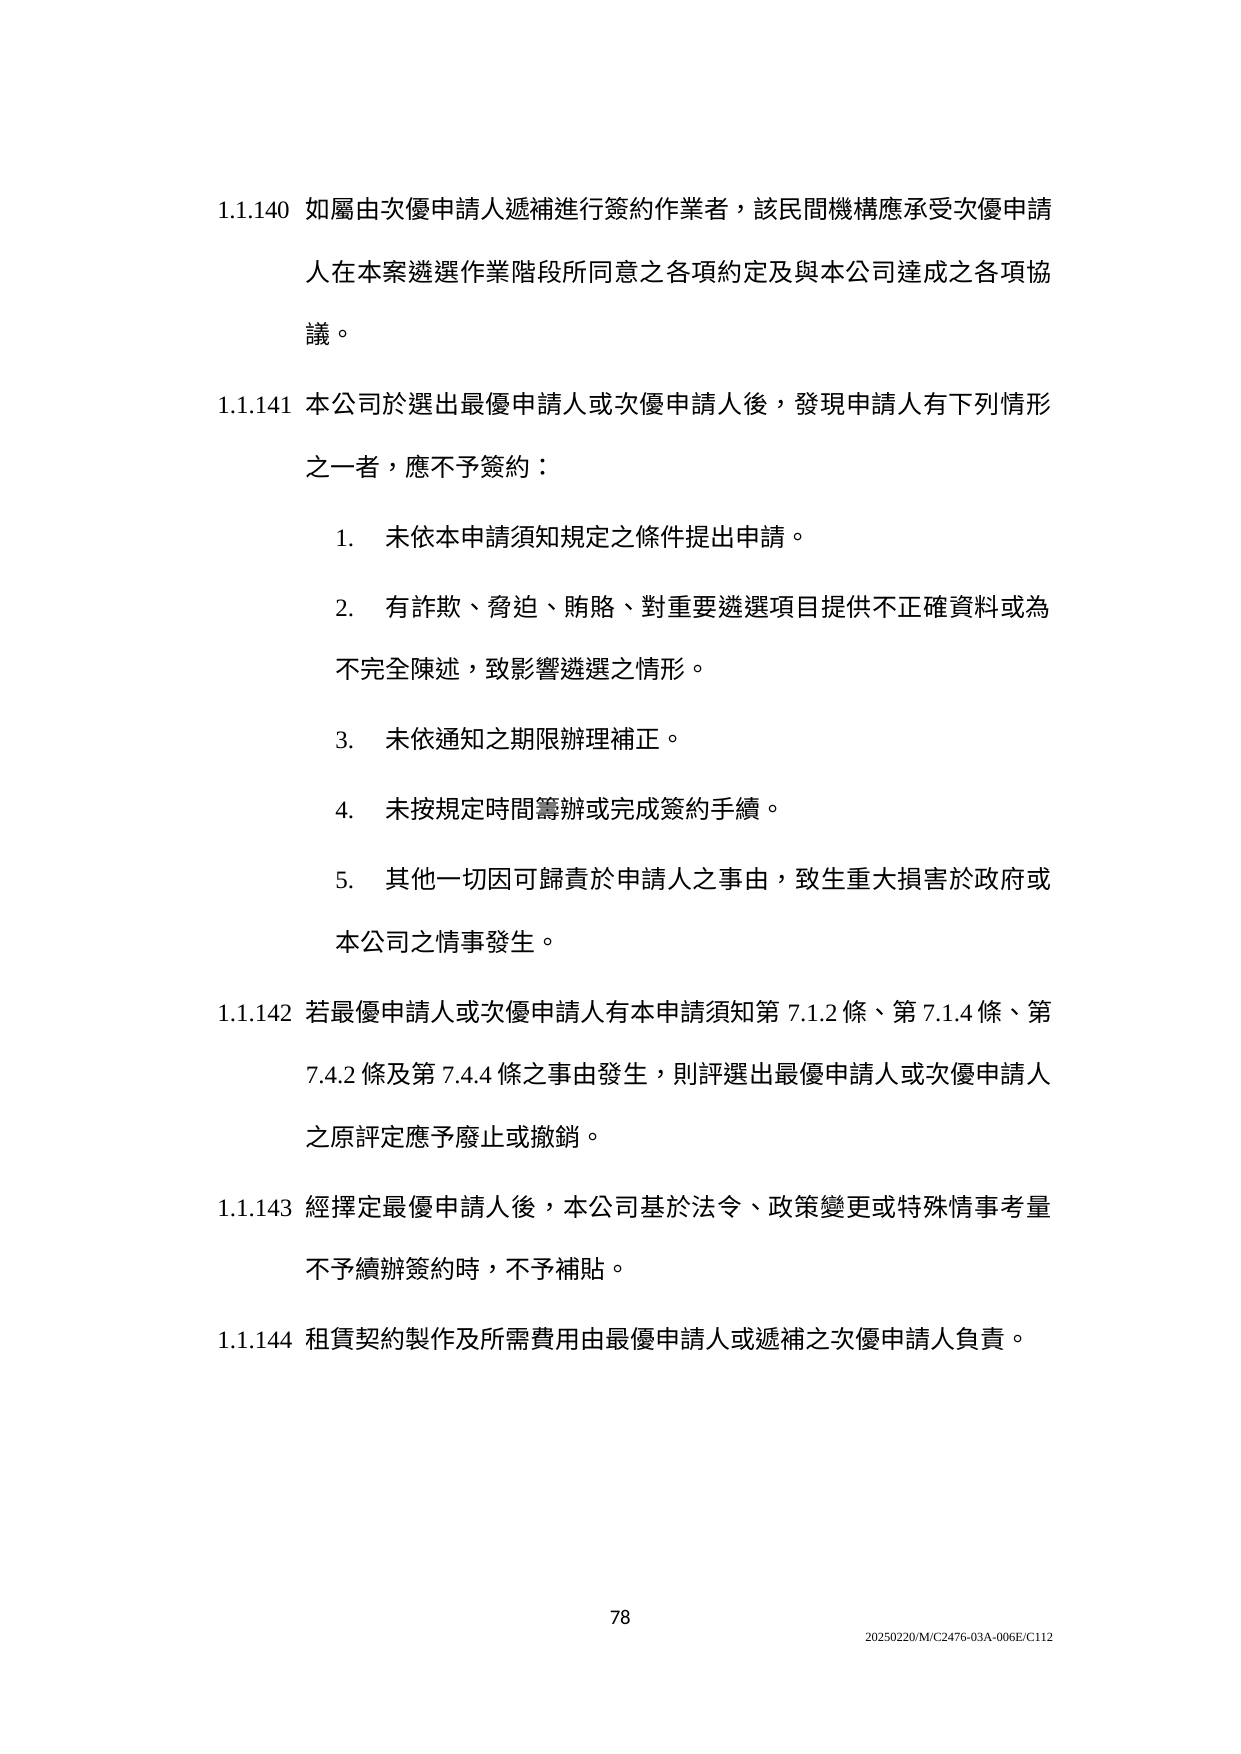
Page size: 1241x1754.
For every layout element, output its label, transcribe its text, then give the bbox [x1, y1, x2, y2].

list 本公司於選出最優申請人或次優申請人後，發現申請人有下列情形之一者，應不予簽約： [217, 361, 1053, 486]
list 若最優申請人或次優申請人有本申請須知第7.1.2條、第7.1.4條、第7.4.2條及第7.4.4條之事由發生，則評選出最優申請人或次優申請人之原評定應予廢止或撤銷。 [217, 969, 1053, 1156]
list 有詐欺、脅迫、賄賂、對重要遴選項目提供不正確資料或為不完全陳述，致影響遴選之情形。 [335, 564, 1053, 689]
list 未依通知之期限辦理補正。 [335, 696, 1053, 759]
list 經擇定最優申請人後，本公司基於法令、政策變更或特殊情事考量不予續辦簽約時，不予補貼。 [217, 1164, 1053, 1289]
list 其他一切因可歸責於申請人之事由，致生重大損害於政府或本公司之情事發生。 [335, 836, 1053, 961]
list 未依本申請須知規定之條件提出申請。 [335, 494, 1053, 556]
list 租賃契約製作及所需費用由最優申請人或遞補之次優申請人負責。 [217, 1296, 1053, 1359]
list 未按規定時間籌辦或完成簽約手續。 [335, 766, 1053, 829]
list 如屬由次優申請人遞補進行簽約作業者，該民間機構應承受次優申請人在本案遴選作業階段所同意之各項約定及與本公司達成之各項協議。 [217, 166, 1053, 354]
